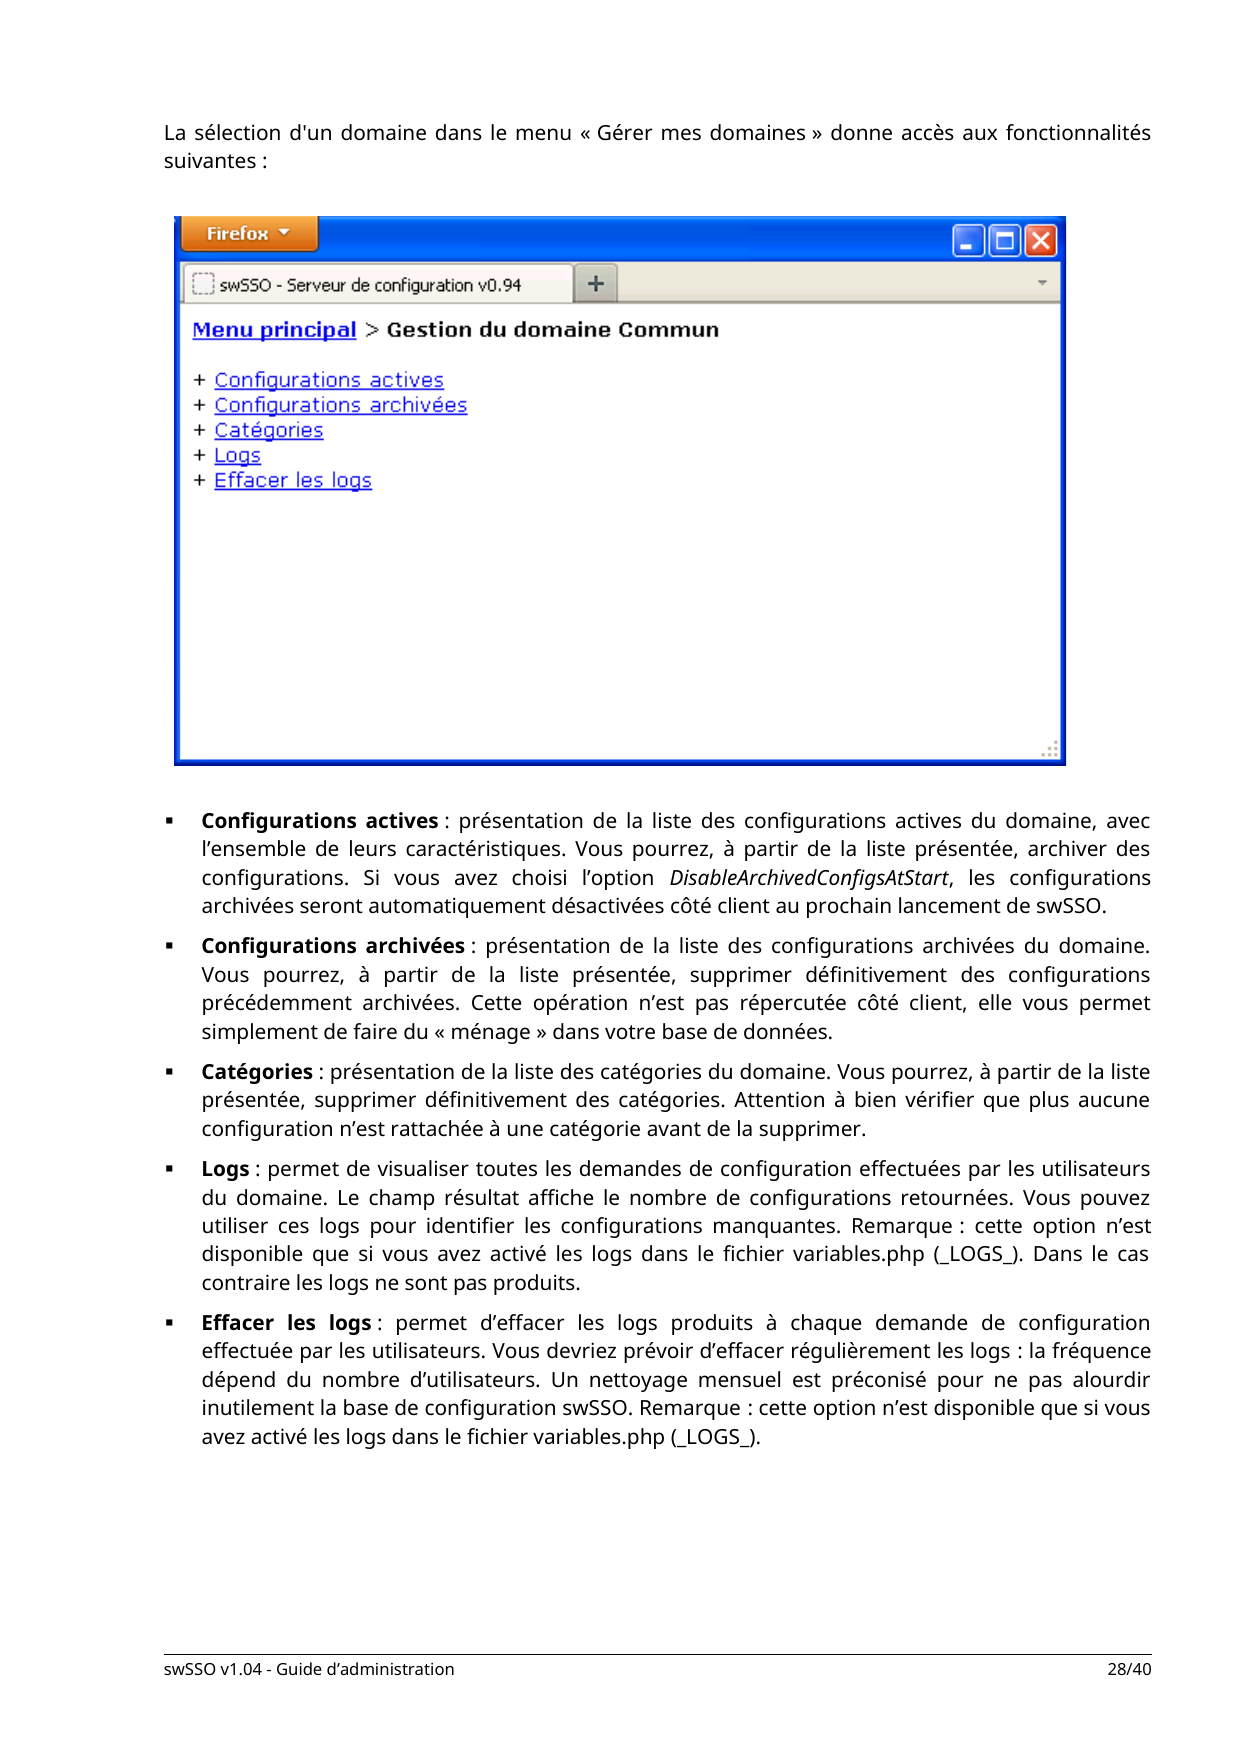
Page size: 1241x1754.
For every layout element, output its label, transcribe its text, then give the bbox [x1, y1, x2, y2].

list Effacer les logs : permet d’effacer les logs produits à chaque demande de configuration effectuée par les utilisateurs. Vous devriez prévoir d’effacer régulièrement les logs : la fréquence dépend du nombre d’utilisateurs. Un nettoyage mensuel est préconisé pour ne pas alourdir inutilement la base de configuration swSSO. Remarque : cette option n’est disponible que si vous avez activé les logs dans le fichier variables.php (_LOGS_). [164, 1308, 1152, 1450]
list Logs : permet de visualiser toutes les demandes de configuration effectuées par les utilisateurs du domaine. Le champ résultat affiche le nombre de configurations retournées. Vous pouvez utiliser ces logs pour identifier les configurations manquantes. Remarque : cette option n’est disponible que si vous avez activé les logs dans le fichier variables.php (_LOGS_). Dans le cas contraire les logs ne sont pas produits. [164, 1154, 1152, 1296]
list Catégories : présentation de la liste des catégories du domaine. Vous pourrez, à partir de la liste présentée, supprimer définitivement des catégories. Attention à bien vérifier que plus aucune configuration n’est rattachée à une catégorie avant de la supprimer. [164, 1057, 1152, 1142]
picture [174, 216, 1067, 766]
list Configurations archivées : présentation de la liste des configurations archivées du domaine. Vous pourrez, à partir de la liste présentée, supprimer définitivement des configurations précédemment archivées. Cette opération n’est pas répercutée côté client, elle vous permet simplement de faire du « ménage » dans votre base de données. [164, 932, 1152, 1045]
text La sélection d'un domaine dans le menu « Gérer mes domaines » donne accès aux fonctionnalités suivantes : [164, 118, 1152, 175]
list Configurations actives : présentation de la liste des configurations actives du domaine, avec l’ensemble de leurs caractéristiques. Vous pourrez, à partir de la liste présentée, archiver des configurations. Si vous avez choisi l’option DisableArchivedConfigsAtStart, les configurations archivées seront automatiquement désactivées côté client au prochain lancement de swSSO. [164, 806, 1152, 920]
